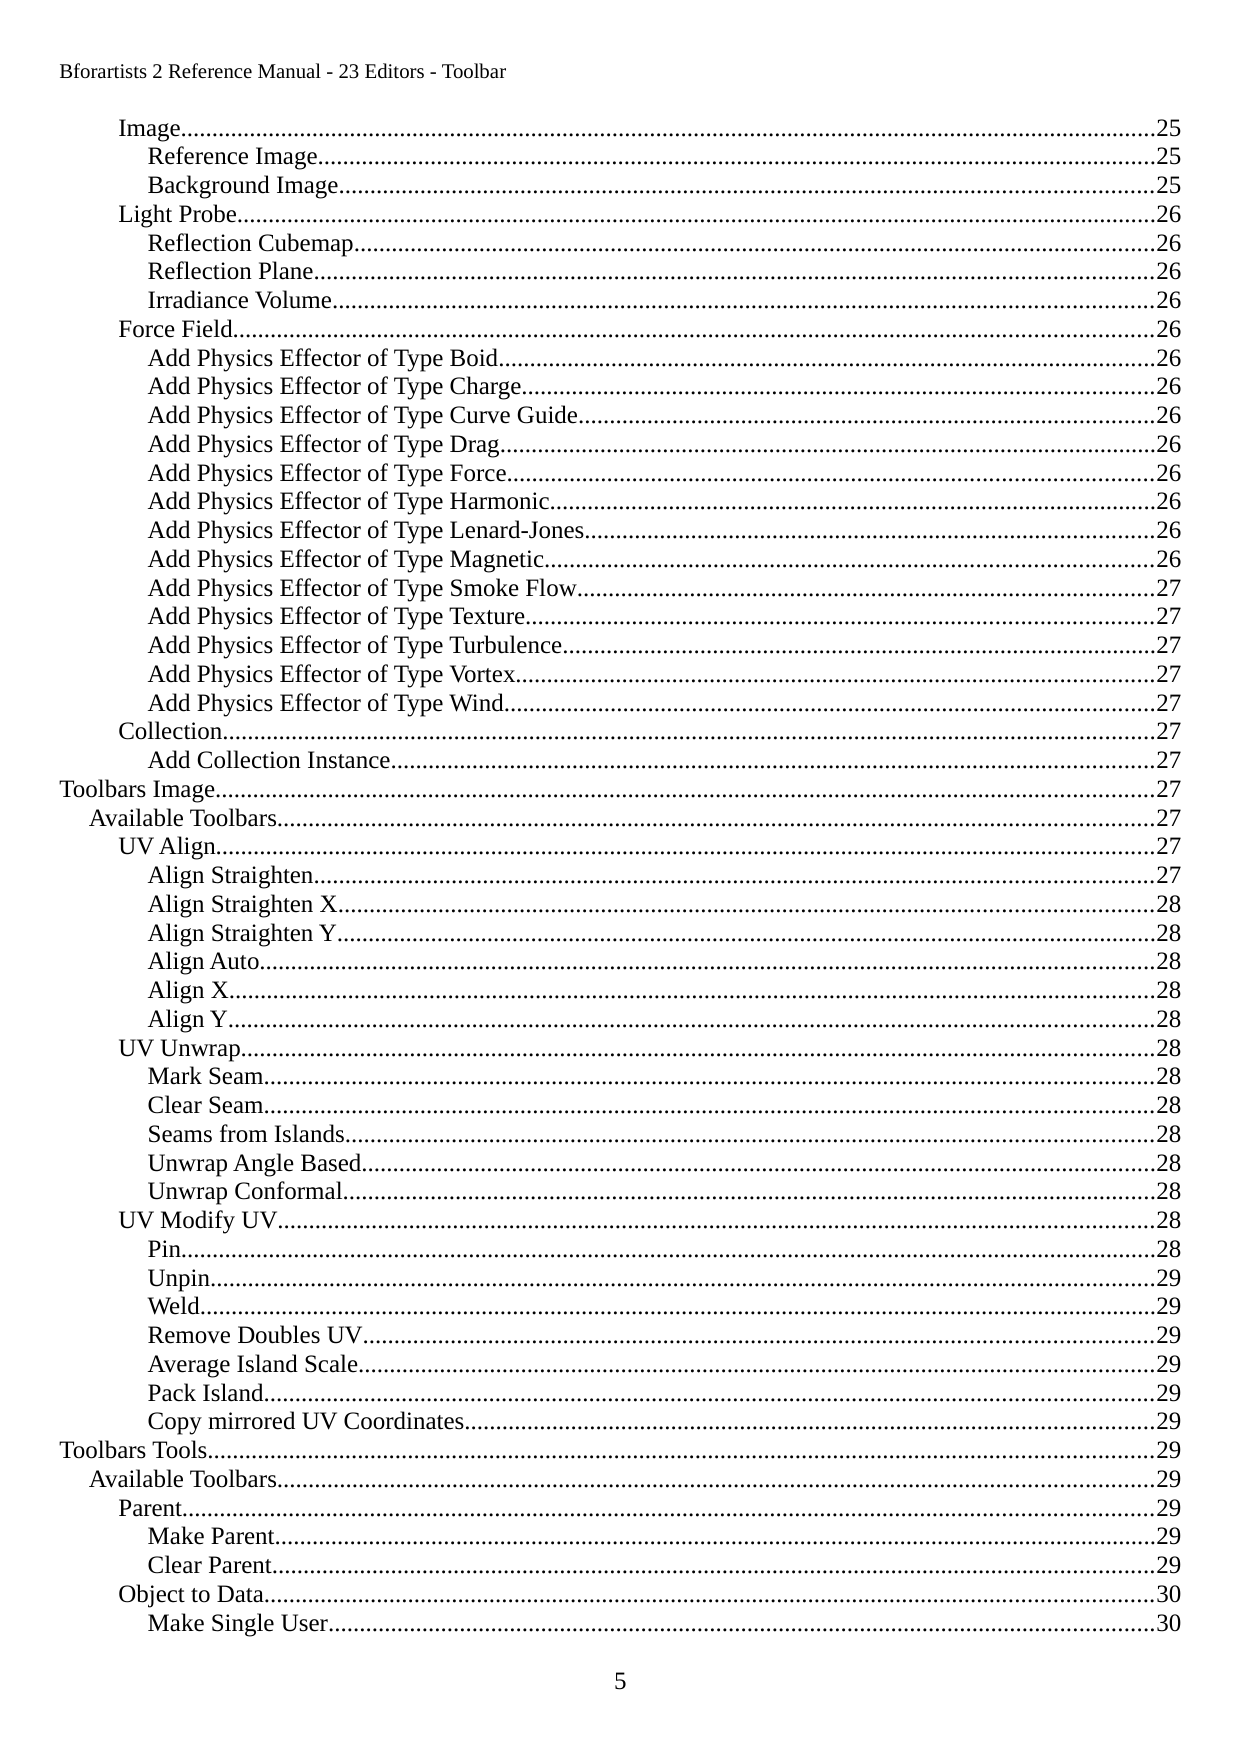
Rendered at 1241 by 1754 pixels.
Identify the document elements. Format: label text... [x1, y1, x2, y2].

text Average Island Scale 29 [147, 1349, 1181, 1378]
text Mark Seam 28 [147, 1061, 1181, 1090]
text Align Straighten X 28 [147, 889, 1181, 918]
text Add Physics Effector of Type Wind 27 [147, 688, 1181, 716]
text Light Probe 26 [118, 199, 1181, 228]
text Make Parent 29 [147, 1521, 1181, 1550]
text Add Physics Effector of Type Lenard-Jones 26 [147, 515, 1181, 544]
text Add Physics Effector of Type Magnetic 26 [147, 544, 1181, 573]
text Add Physics Effector of Type Charge 26 [147, 371, 1181, 400]
text Toolbars Tools 29 [59, 1435, 1181, 1464]
text Available Toolbars 27 [88, 803, 1181, 831]
text Add Physics Effector of Type Boid 26 [147, 343, 1181, 371]
text Reflection Cubemap 26 [147, 228, 1181, 256]
text Object to Data 30 [118, 1579, 1181, 1608]
text Remove Doubles UV 29 [147, 1320, 1181, 1349]
text Copy mirrored UV Coordinates 29 [147, 1406, 1181, 1435]
text Collection 27 [118, 716, 1181, 745]
text Add Physics Effector of Type Force 26 [147, 458, 1181, 486]
text UV Align 27 [118, 831, 1181, 860]
text Unwrap Conformal 28 [147, 1176, 1181, 1205]
text Add Collection Instance 27 [147, 745, 1181, 774]
text Add Physics Effector of Type Curve Guide 26 [147, 400, 1181, 429]
text Reference Image 25 [147, 141, 1181, 170]
text Make Single User 30 [147, 1608, 1181, 1636]
text Add Physics Effector of Type Texture 27 [147, 601, 1181, 630]
text Add Physics Effector of Type Drag 26 [147, 429, 1181, 458]
text Add Physics Effector of Type Turbulence 27 [147, 630, 1181, 659]
text Add Physics Effector of Type Smoke Flow 27 [147, 573, 1181, 601]
text Unwrap Angle Based 28 [147, 1148, 1181, 1176]
text Toolbars Image 27 [59, 774, 1181, 803]
text Align X 28 [147, 975, 1181, 1004]
text Align Straighten 27 [147, 860, 1181, 889]
text Align Auto 28 [147, 946, 1181, 975]
text Parent 29 [118, 1493, 1181, 1521]
text Background Image 25 [147, 170, 1181, 199]
text Available Toolbars 29 [88, 1464, 1181, 1493]
text Align Y 28 [147, 1004, 1181, 1033]
text Force Field 26 [118, 314, 1181, 343]
text Reflection Plane 26 [147, 256, 1181, 285]
text Pin 28 [147, 1234, 1181, 1263]
text Add Physics Effector of Type Vortex 27 [147, 659, 1181, 688]
text Pack Island 29 [147, 1378, 1181, 1406]
text Irradiance Volume 26 [147, 285, 1181, 314]
text UV Modify UV 28 [118, 1205, 1181, 1234]
text Clear Parent 29 [147, 1550, 1181, 1579]
text Weld 29 [147, 1291, 1181, 1320]
text Image 25 [118, 113, 1181, 141]
text Unpin 29 [147, 1263, 1181, 1291]
text UV Unwrap 28 [118, 1033, 1181, 1061]
text Clear Seam 28 [147, 1090, 1181, 1119]
text Align Straighten Y 28 [147, 918, 1181, 946]
text Add Physics Effector of Type Harmonic 26 [147, 486, 1181, 515]
text Seams from Islands 28 [147, 1119, 1181, 1148]
